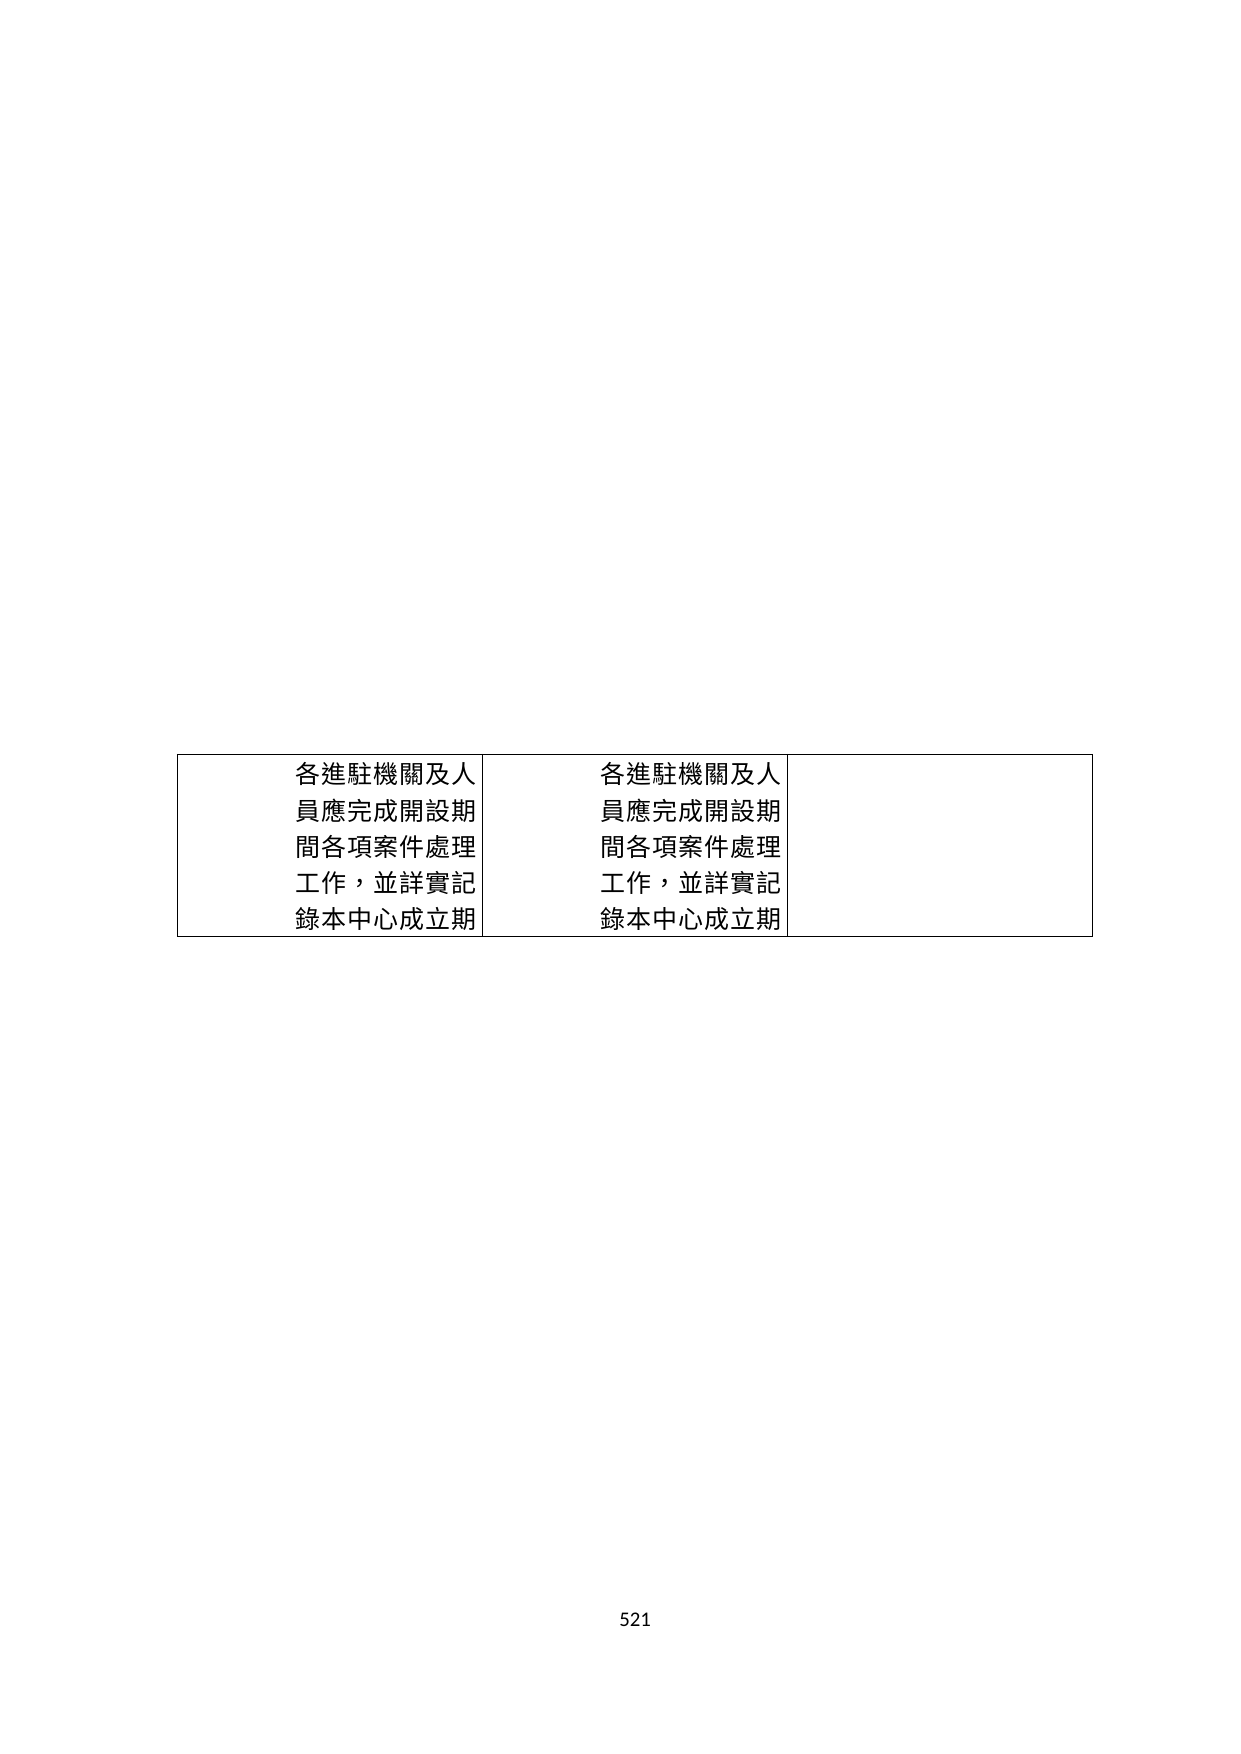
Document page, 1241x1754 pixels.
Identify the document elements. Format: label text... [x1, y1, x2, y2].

table_cell [788, 755, 1092, 936]
table_cell 各進駐機關及人員應完成開設期間各項案件處理工作，並詳實記錄本中心成立期 [483, 755, 787, 936]
table_cell 各進駐機關及人員應完成開設期間各項案件處理工作，並詳實記錄本中心成立期 [178, 755, 482, 936]
